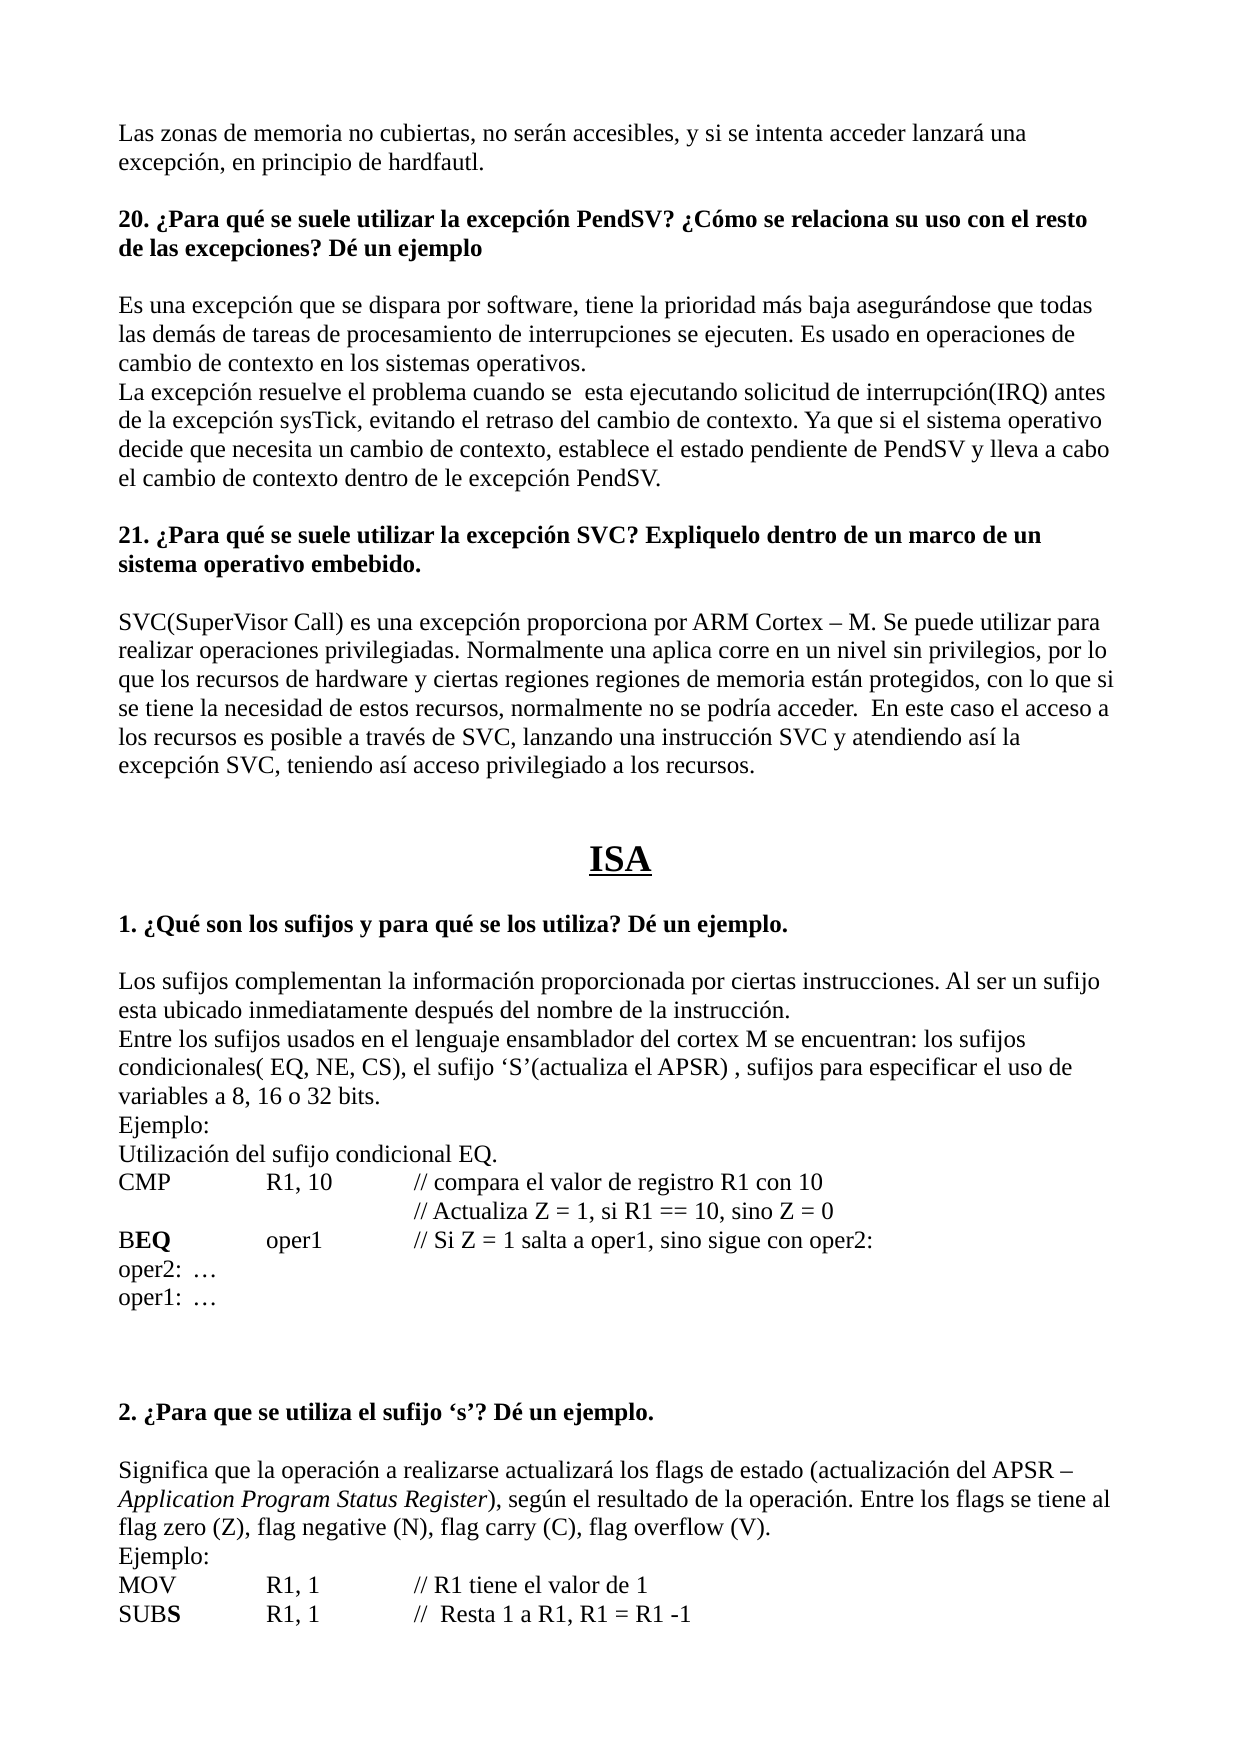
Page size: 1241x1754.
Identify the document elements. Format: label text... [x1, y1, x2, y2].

text oper2: … [118, 1254, 1122, 1282]
text La excepción resuelve el problema cuando se esta ejecutando solicitud de interrupción(IRQ) antes de la excepción sysTick, evitando el retraso del cambio de contexto. Ya que si el sistema operativo decide que necesita un cambio de contexto, establece el estado pendiente de PendSV y lleva a cabo el cambio de contexto dentro de le excepción PendSV. [118, 377, 1122, 492]
text 1. ¿Qué son los sufijos y para qué se los utiliza? Dé un ejemplo. [118, 909, 1122, 937]
text Es una excepción que se dispara por software, tiene la prioridad más baja asegurándose que todas las demás de tareas de procesamiento de interrupciones se ejecuten. Es usado en operaciones de cambio de contexto en los sistemas operativos. [118, 291, 1122, 377]
text oper1: … [118, 1282, 1122, 1311]
text Ejemplo: [118, 1110, 1122, 1139]
text Los sufijos complementan la información proporcionada por ciertas instrucciones. Al ser un sufijo esta ubicado inmediatamente después del nombre de la instrucción. [118, 966, 1122, 1024]
text 21. ¿Para qué se suele utilizar la excepción SVC? Expliquelo dentro de un marco de un [118, 521, 1122, 549]
text // Actualiza Z = 1, si R1 == 10, sino Z = 0 [118, 1196, 1122, 1225]
text 20. ¿Para qué se suele utilizar la excepción PendSV? ¿Cómo se relaciona su uso con el resto [118, 204, 1122, 233]
text Las zonas de memoria no cubiertas, no serán accesibles, y si se intenta acceder lanzará una excepción, en principio de hardfautl. [118, 118, 1122, 176]
text SVC(SuperVisor Call) es una excepción proporciona por ARM Cortex – M. Se puede utilizar para realizar operaciones privilegiadas. Normalmente una aplica corre en un nivel sin privilegios, por lo que los recursos de hardware y ciertas regiones regiones de memoria están protegidos, con lo que si se tiene la necesidad de estos recursos, normalmente no se podría acceder. En este caso el acceso a los recursos es posible a través de SVC, lanzando una instrucción SVC y atendiendo así la excepción SVC, teniendo así acceso privilegiado a los recursos. [118, 607, 1122, 779]
text CMP R1, 10 // compara el valor de registro R1 con 10 [118, 1167, 1122, 1196]
text ISA [118, 837, 1122, 880]
text sistema operativo embebido. [118, 549, 1122, 578]
text BEQ oper1 // Si Z = 1 salta a oper1, sino sigue con oper2: [118, 1225, 1122, 1254]
text Ejemplo: [118, 1541, 1122, 1570]
text 2. ¿Para que se utiliza el sufijo ‘s’? Dé un ejemplo. [118, 1397, 1122, 1426]
text MOV R1, 1 // R1 tiene el valor de 1 [118, 1570, 1122, 1599]
text Utilización del sufijo condicional EQ. [118, 1139, 1122, 1167]
text SUBS R1, 1 // Resta 1 a R1, R1 = R1 -1 [118, 1599, 1122, 1627]
text Significa que la operación a realizarse actualizará los flags de estado (actualización del APSR – Application Program Status Register), según el resultado de la operación. Entre los flags se tiene al flag zero (Z), flag negative (N), flag carry (C), flag overflow (V). [118, 1455, 1122, 1541]
text Entre los sufijos usados en el lenguaje ensamblador del cortex M se encuentran: los sufijos condicionales( EQ, NE, CS), el sufijo ‘S’(actualiza el APSR) , sufijos para especificar el uso de variables a 8, 16 o 32 bits. [118, 1024, 1122, 1110]
text de las excepciones? Dé un ejemplo [118, 233, 1122, 262]
